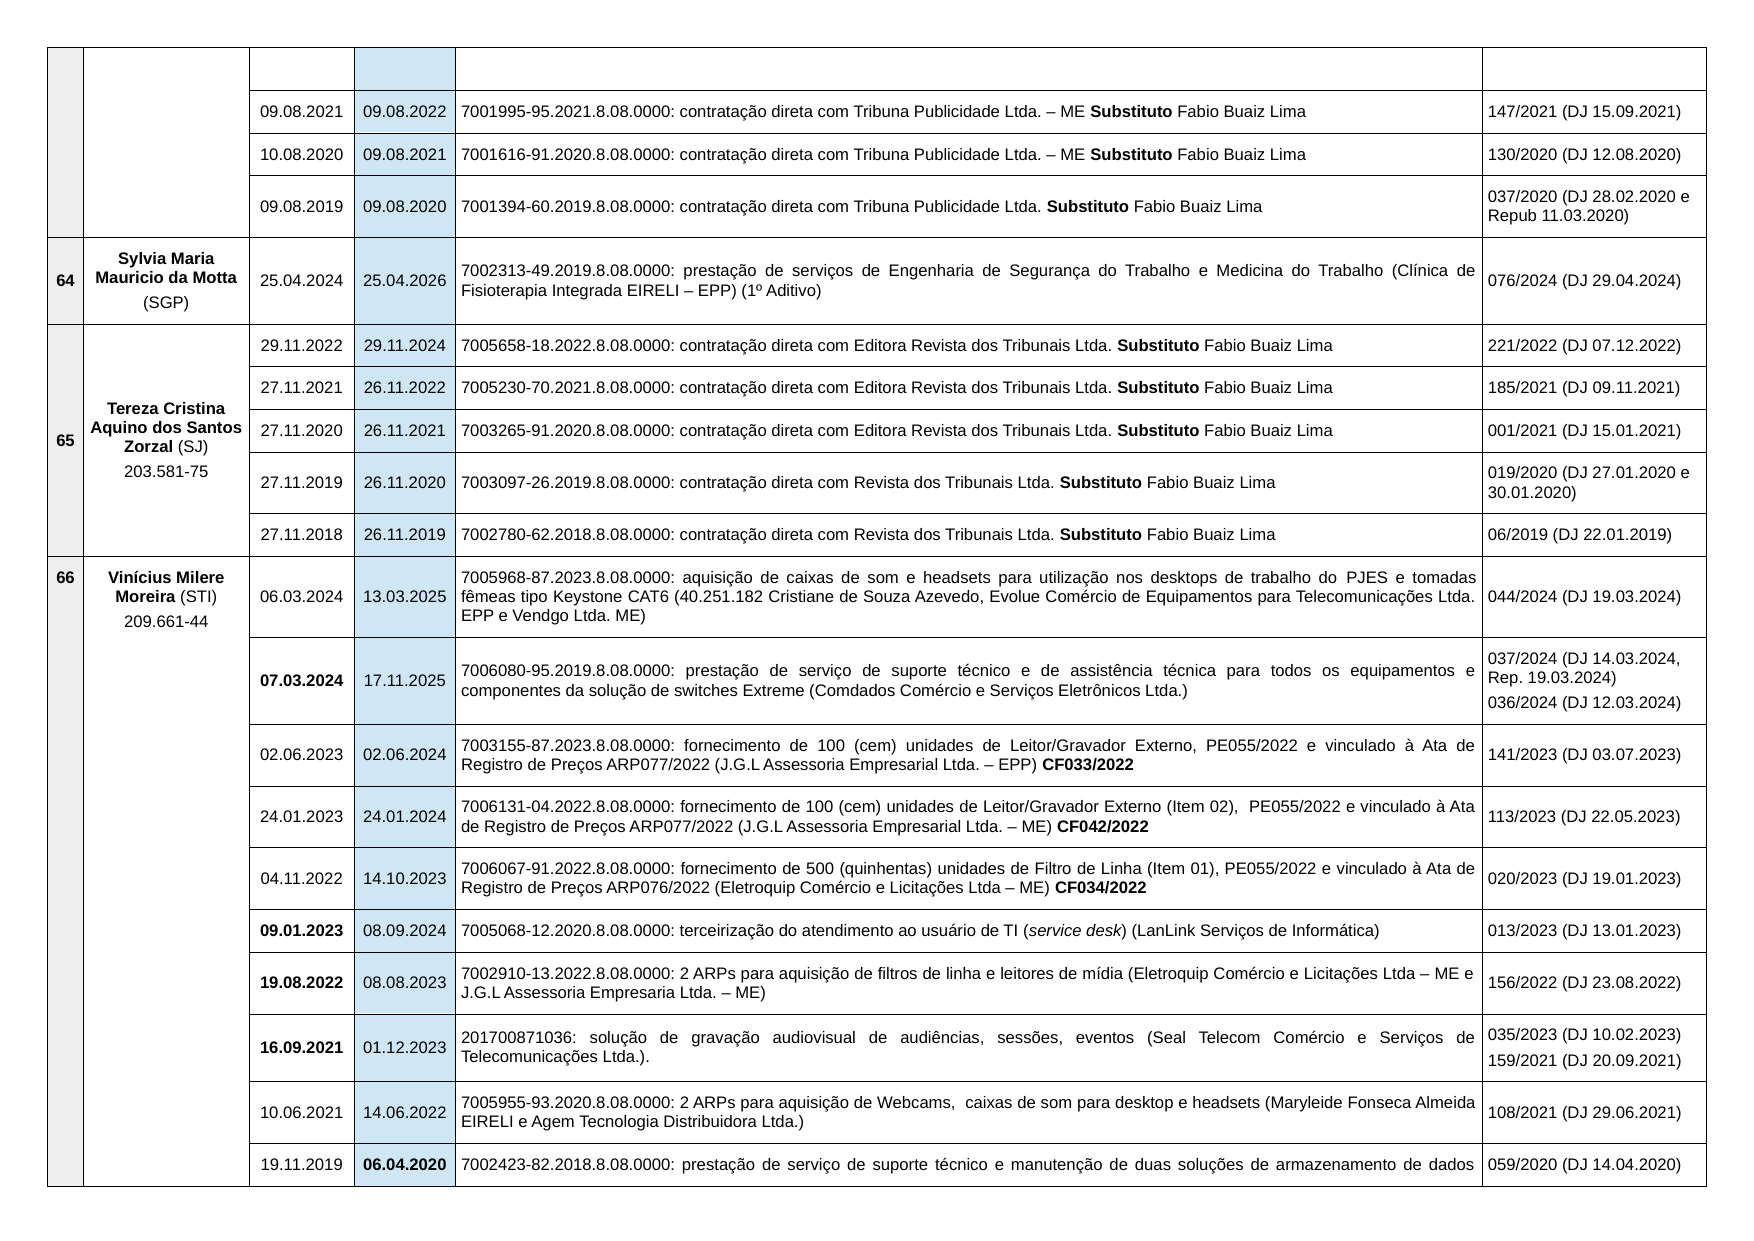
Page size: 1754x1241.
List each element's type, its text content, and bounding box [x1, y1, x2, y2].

table_cell 09.08.2021 [250, 91, 354, 132]
table_cell 09.08.2022 [355, 91, 455, 132]
table_cell 7005068-12.2020.8.08.0000: terceirização do atendimento ao usuário de TI (service desk) (LanLink Serviços de Informática) [456, 910, 1482, 952]
table_cell 013/2023 (DJ 13.01.2023) [1483, 910, 1706, 952]
table_cell 059/2020 (DJ 14.04.2020) [1483, 1144, 1706, 1186]
table_cell 035/2023 (DJ 10.02.2023) 159/2021 (DJ 20.09.2021) [1483, 1015, 1706, 1081]
table_cell 7005658-18.2022.8.08.0000: contratação direta com Editora Revista dos Tribunais Ltda. Substituto Fabio Buaiz Lima [456, 325, 1482, 366]
table_cell 16.09.2021 [250, 1015, 354, 1081]
table_cell 14.10.2023 [355, 848, 455, 909]
table_cell 09.08.2019 [250, 176, 354, 237]
table_cell 09.01.2023 [250, 910, 354, 952]
table_cell 201700871036: solução de gravação audiovisual de audiências, sessões, eventos (Seal Telecom Comércio e Serviços de Telecomunicações Ltda.). [456, 1015, 1482, 1081]
table_cell 26.11.2022 [355, 367, 455, 409]
table_cell 29.11.2024 [355, 325, 455, 366]
table_cell 19.11.2019 [250, 1144, 354, 1186]
table_cell 14.06.2022 [355, 1082, 455, 1143]
table_cell 06/2019 (DJ 22.01.2019) [1483, 514, 1706, 556]
table_cell 147/2021 (DJ 15.09.2021) [1483, 91, 1706, 132]
table_cell 06.04.2020 [355, 1144, 455, 1186]
table_cell 19.08.2022 [250, 953, 354, 1013]
table_cell 08.08.2023 [355, 953, 455, 1013]
table_cell 7002780-62.2018.8.08.0000: contratação direta com Revista dos Tribunais Ltda. Substituto Fabio Buaiz Lima [456, 514, 1482, 556]
table_cell 037/2024 (DJ 14.03.2024, Rep. 19.03.2024) 036/2024 (DJ 12.03.2024) [1483, 638, 1706, 724]
table_cell 037/2020 (DJ 28.02.2020 e Repub 11.03.2020) [1483, 176, 1706, 237]
table_cell 7006067-91.2022.8.08.0000: fornecimento de 500 (quinhentas) unidades de Filtro de Linha (Item 01), PE055/2022 e vinculado à Ata de Registro de Preços ARP076/2022 (Eletroquip Comércio e Licitações Ltda – ME) CF034/2022 [456, 848, 1482, 909]
table_cell Vinícius Milere Moreira (STI) 209.661-44 [84, 557, 249, 1186]
table_cell 66 [48, 557, 83, 1186]
table_cell 01.12.2023 [355, 1015, 455, 1081]
table_cell 10.08.2020 [250, 134, 354, 175]
table_cell 27.11.2018 [250, 514, 354, 556]
table_cell Tereza Cristina Aquino dos Santos Zorzal (SJ) 203.581-75 [84, 325, 249, 556]
table_cell 24.01.2023 [250, 787, 354, 847]
table_cell 13.03.2025 [355, 557, 455, 637]
table_cell 076/2024 (DJ 29.04.2024) [1483, 238, 1706, 324]
table_cell 044/2024 (DJ 19.03.2024) [1483, 557, 1706, 637]
table_cell 65 [48, 325, 83, 556]
table_cell 25.04.2024 [250, 238, 354, 324]
table_cell 7005230-70.2021.8.08.0000: contratação direta com Editora Revista dos Tribunais Ltda. Substituto Fabio Buaiz Lima [456, 367, 1482, 409]
table_cell [1483, 48, 1706, 90]
table_cell [250, 48, 354, 90]
table_cell 221/2022 (DJ 07.12.2022) [1483, 325, 1706, 366]
table_cell 06.03.2024 [250, 557, 354, 637]
table_cell 7005955-93.2020.8.08.0000: 2 ARPs para aquisição de Webcams, caixas de som para desktop e headsets (Maryleide Fonseca Almeida EIRELI e Agem Tecnologia Distribuidora Ltda.) [456, 1082, 1482, 1143]
table_cell 7002910-13.2022.8.08.0000: 2 ARPs para aquisição de filtros de linha e leitores de mídia (Eletroquip Comércio e Licitações Ltda – ME e J.G.L Assessoria Empresaria Ltda. – ME) [456, 953, 1482, 1013]
table_cell 04.11.2022 [250, 848, 354, 909]
table_cell 26.11.2021 [355, 410, 455, 452]
table_cell 09.08.2021 [355, 134, 455, 175]
table_cell 001/2021 (DJ 15.01.2021) [1483, 410, 1706, 452]
table_cell 26.11.2020 [355, 453, 455, 513]
table_cell [456, 48, 1482, 90]
table_cell 26.11.2019 [355, 514, 455, 556]
table_cell 141/2023 (DJ 03.07.2023) [1483, 725, 1706, 786]
table_cell 08.09.2024 [355, 910, 455, 952]
table_cell 7003155-87.2023.8.08.0000: fornecimento de 100 (cem) unidades de Leitor/Gravador Externo, PE055/2022 e vinculado à Ata de Registro de Preços ARP077/2022 (J.G.L Assessoria Empresarial Ltda. – EPP) CF033/2022 [456, 725, 1482, 786]
table_cell [84, 48, 249, 237]
table_cell 7005968-87.2023.8.08.0000: aquisição de caixas de som e headsets para utilização nos desktops de trabalho do PJES e tomadas fêmeas tipo Keystone CAT6 (40.251.182 Cristiane de Souza Azevedo, Evolue Comércio de Equipamentos para Telecomunicações Ltda. EPP e Vendgo Ltda. ME) [456, 557, 1482, 637]
table_cell 02.06.2024 [355, 725, 455, 786]
table_cell 7006131-04.2022.8.08.0000: fornecimento de 100 (cem) unidades de Leitor/Gravador Externo (Item 02), PE055/2022 e vinculado à Ata de Registro de Preços ARP077/2022 (J.G.L Assessoria Empresarial Ltda. – ME) CF042/2022 [456, 787, 1482, 847]
table_cell 02.06.2023 [250, 725, 354, 786]
table_cell 7003265-91.2020.8.08.0000: contratação direta com Editora Revista dos Tribunais Ltda. Substituto Fabio Buaiz Lima [456, 410, 1482, 452]
table_cell 113/2023 (DJ 22.05.2023) [1483, 787, 1706, 847]
table_cell 130/2020 (DJ 12.08.2020) [1483, 134, 1706, 175]
table_cell 25.04.2026 [355, 238, 455, 324]
table_cell 09.08.2020 [355, 176, 455, 237]
table_cell 7001394-60.2019.8.08.0000: contratação direta com Tribuna Publicidade Ltda. Substituto Fabio Buaiz Lima [456, 176, 1482, 237]
table_cell 17.11.2025 [355, 638, 455, 724]
table_cell 7001616-91.2020.8.08.0000: contratação direta com Tribuna Publicidade Ltda. – ME Substituto Fabio Buaiz Lima [456, 134, 1482, 175]
table_cell 7002423-82.2018.8.08.0000: prestação de serviço de suporte técnico e manutenção de duas soluções de armazenamento de dados [456, 1144, 1482, 1186]
table_cell 27.11.2019 [250, 453, 354, 513]
table_cell Sylvia Maria Mauricio da Motta (SGP) [84, 238, 249, 324]
table_cell [48, 48, 83, 237]
table_cell 020/2023 (DJ 19.01.2023) [1483, 848, 1706, 909]
table_cell 29.11.2022 [250, 325, 354, 366]
table_cell 7002313-49.2019.8.08.0000: prestação de serviços de Engenharia de Segurança do Trabalho e Medicina do Trabalho (Clínica de Fisioterapia Integrada EIRELI – EPP) (1º Aditivo) [456, 238, 1482, 324]
table_cell 27.11.2021 [250, 367, 354, 409]
table_cell 64 [48, 238, 83, 324]
table_cell 156/2022 (DJ 23.08.2022) [1483, 953, 1706, 1013]
table_cell 27.11.2020 [250, 410, 354, 452]
table_cell 10.06.2021 [250, 1082, 354, 1143]
table_cell 185/2021 (DJ 09.11.2021) [1483, 367, 1706, 409]
table_cell 7006080-95.2019.8.08.0000: prestação de serviço de suporte técnico e de assistência técnica para todos os equipamentos e componentes da solução de switches Extreme (Comdados Comércio e Serviços Eletrônicos Ltda.) [456, 638, 1482, 724]
table_cell 7003097-26.2019.8.08.0000: contratação direta com Revista dos Tribunais Ltda. Substituto Fabio Buaiz Lima [456, 453, 1482, 513]
table_cell 7001995-95.2021.8.08.0000: contratação direta com Tribuna Publicidade Ltda. – ME Substituto Fabio Buaiz Lima [456, 91, 1482, 132]
table_cell 108/2021 (DJ 29.06.2021) [1483, 1082, 1706, 1143]
table_cell 24.01.2024 [355, 787, 455, 847]
table_cell 07.03.2024 [250, 638, 354, 724]
table_cell 019/2020 (DJ 27.01.2020 e 30.01.2020) [1483, 453, 1706, 513]
table_cell [355, 48, 455, 90]
